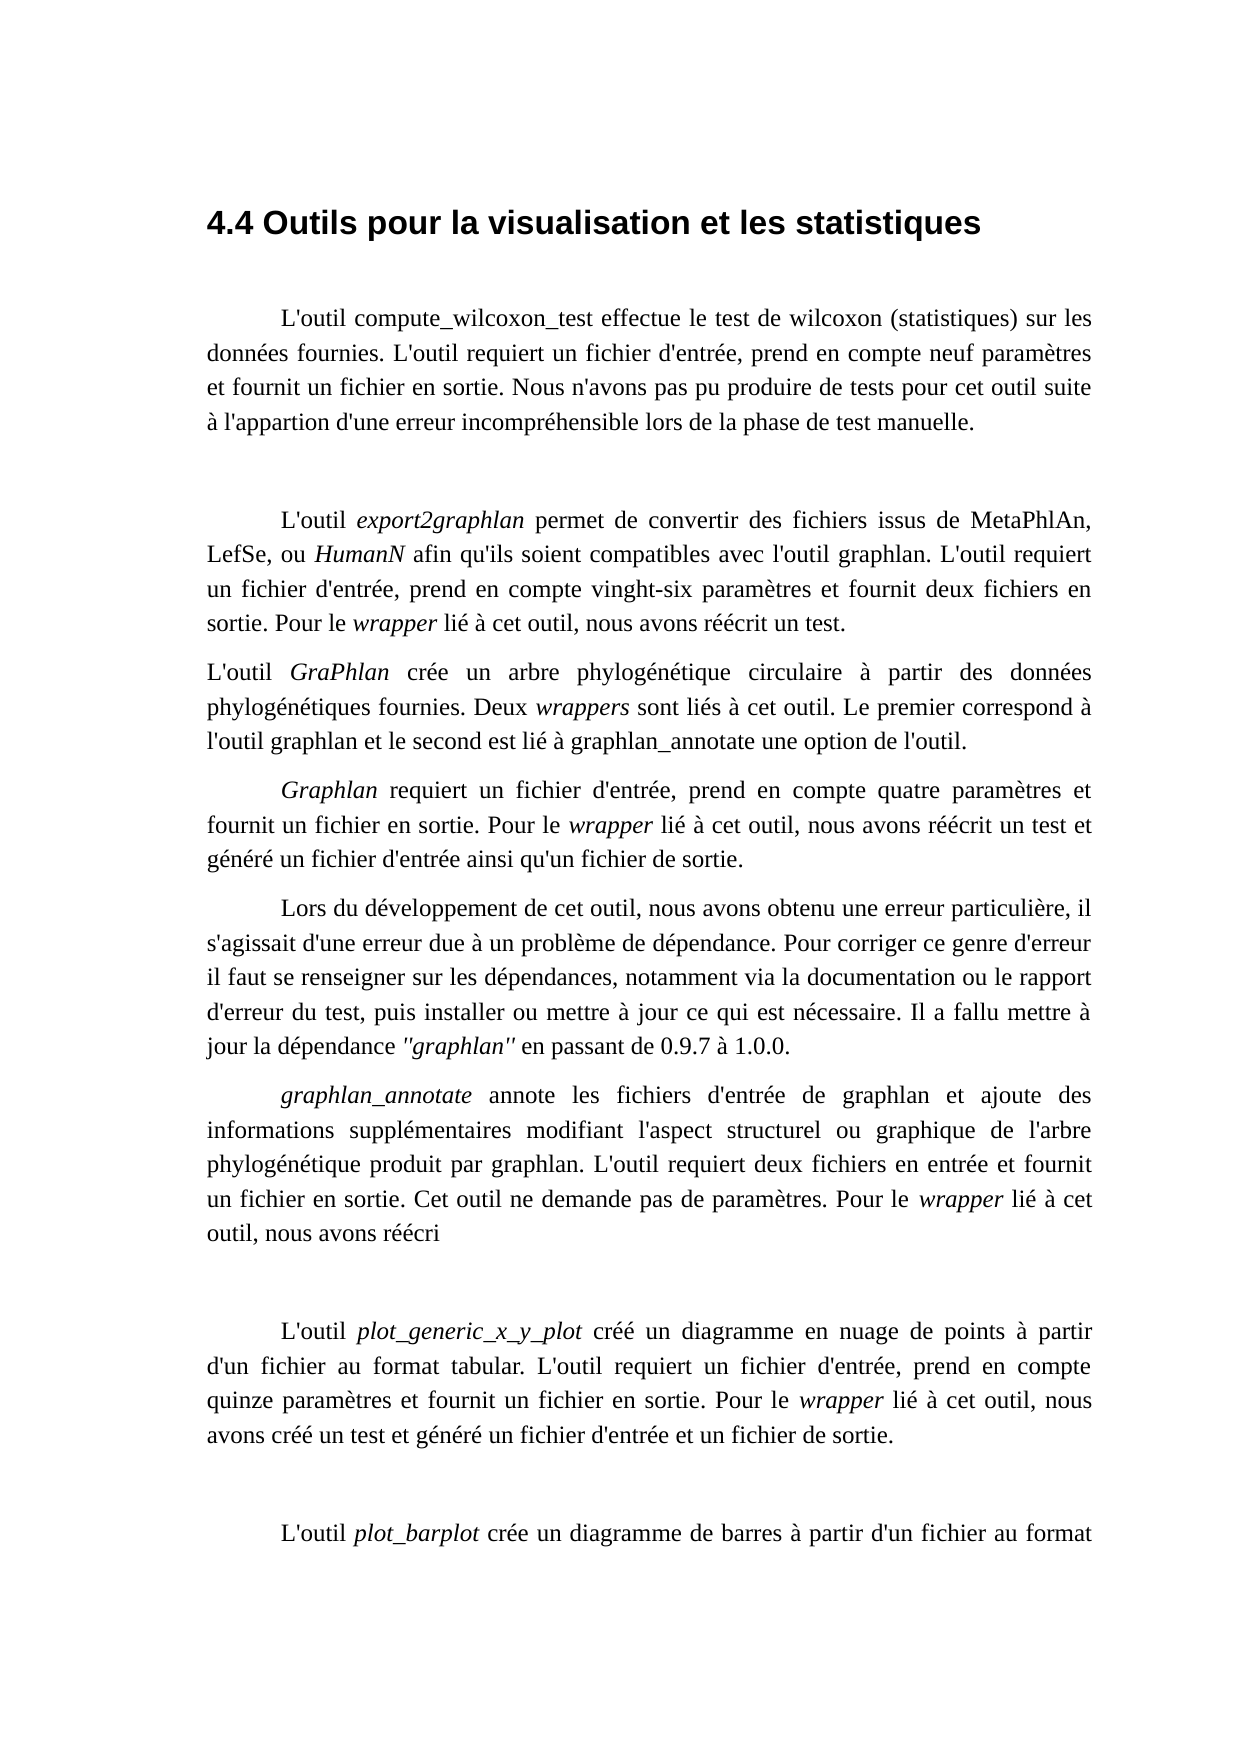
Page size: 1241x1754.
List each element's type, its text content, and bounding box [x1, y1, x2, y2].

text L'outil GraPhlan crée un arbre phylogénétique circulaire à partir des données phylogénétiques fournies. Deux wrappers sont liés à cet outil. Le premier correspond à l'outil graphlan et le second est lié à graphlan_annotate une option de l'outil. [207, 657, 1093, 755]
text L'outil plot_generic_x_y_plot créé un diagramme en nuage de points à partir d'un fichier au format tabular. L'outil requiert un fichier d'entrée, prend en compte quinze paramètres et fournit un fichier en sortie. Pour le wrapper lié à cet outil, nous avons créé un test et généré un fichier d'entrée et un fichier de sortie. [207, 1316, 1093, 1448]
subtitle 4.4 Outils pour la visualisation et les statistiques [207, 203, 1093, 242]
text Graphlan requiert un fichier d'entrée, prend en compte quatre paramètres et fournit un fichier en sortie. Pour le wrapper lié à cet outil, nous avons réécrit un test et généré un fichier d'entrée ainsi qu'un fichier de sortie. [207, 775, 1093, 873]
text L'outil export2graphlan permet de convertir des fichiers issus de MetaPhlAn, LefSe, ou HumanN afin qu'ils soient compatibles avec l'outil graphlan. L'outil requiert un fichier d'entrée, prend en compte vinght-six paramètres et fournit deux fichiers en sortie. Pour le wrapper lié à cet outil, nous avons réécrit un test. [207, 505, 1093, 637]
text Lors du développement de cet outil, nous avons obtenu une erreur particulière, il s'agissait d'une erreur due à un problème de dépendance. Pour corriger ce genre d'erreur il faut se renseigner sur les dépendances, notamment via la documentation ou le rapport d'erreur du test, puis installer ou mettre à jour ce qui est nécessaire. Il a fallu mettre à jour la dépendance ''graphlan'' en passant de 0.9.7 à 1.0.0. [207, 893, 1093, 1060]
text L'outil compute_wilcoxon_test effectue le test de wilcoxon (statistiques) sur les données fournies. L'outil requiert un fichier d'entrée, prend en compte neuf paramètres et fournit un fichier en sortie. Nous n'avons pas pu produire de tests pour cet outil suite à l'appartion d'une erreur incompréhensible lors de la phase de test manuelle. [207, 303, 1093, 435]
text graphlan_annotate annote les fichiers d'entrée de graphlan et ajoute des informations supplémentaires modifiant l'aspect structurel ou graphique de l'arbre phylogénétique produit par graphlan. L'outil requiert deux fichiers en entrée et fournit un fichier en sortie. Cet outil ne demande pas de paramètres. Pour le wrapper lié à cet outil, nous avons réécri [207, 1080, 1093, 1247]
text L'outil plot_barplot crée un diagramme de barres à partir d'un fichier au format [207, 1518, 1093, 1547]
